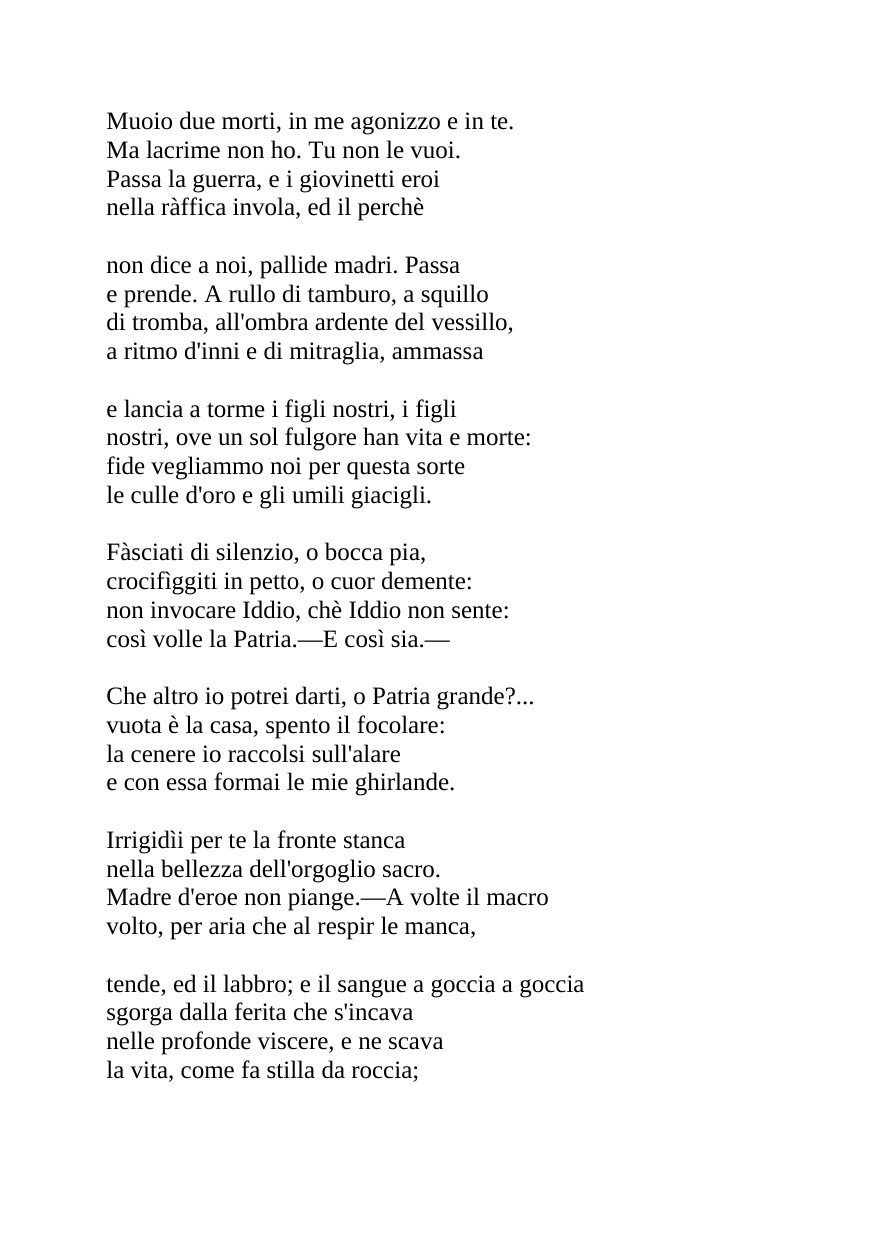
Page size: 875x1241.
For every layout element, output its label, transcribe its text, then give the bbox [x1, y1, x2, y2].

text così volle la Patria.—E così sia.— [106, 624, 768, 652]
text nella ràffica invola, ed il perchè [106, 192, 768, 221]
text Passa la guerra, e i giovinetti eroi [106, 164, 768, 192]
text volto, per aria che al respir le manca, [106, 911, 768, 940]
text vuota è la casa, spento il focolare: [106, 710, 768, 739]
text non invocare Iddio, chè Iddio non sente: [106, 595, 768, 624]
text e prende. A rullo di tamburo, a squillo [106, 279, 768, 307]
text crocifìggiti in petto, o cuor demente: [106, 566, 768, 595]
text non dice a noi, pallide madri. Passa [106, 250, 768, 279]
text fide vegliammo noi per questa sorte [106, 451, 768, 480]
text la cenere io raccolsi sull'alare [106, 739, 768, 767]
text tende, ed il labbro; e il sangue a goccia a goccia [106, 969, 768, 997]
text le culle d'oro e gli umili giacigli. [106, 480, 768, 509]
text Madre d'eroe non piange.—A volte il macro [106, 882, 768, 911]
text a ritmo d'inni e di mitraglia, ammassa [106, 336, 768, 365]
text Fàsciati di silenzio, o bocca pia, [106, 537, 768, 566]
text Muoio due morti, in me agonizzo e in te. [106, 106, 768, 135]
text e con essa formai le mie ghirlande. [106, 767, 768, 796]
text Che altro io potrei darti, o Patria grande?... [106, 681, 768, 710]
text di tromba, all'ombra ardente del vessillo, [106, 307, 768, 336]
text la vita, come fa stilla da roccia; [106, 1055, 768, 1084]
text Ma lacrime non ho. Tu non le vuoi. [106, 135, 768, 164]
text e lancia a torme i figli nostri, i figli [106, 394, 768, 422]
text nostri, ove un sol fulgore han vita e morte: [106, 422, 768, 451]
text Irrigidìi per te la fronte stanca [106, 825, 768, 854]
text sgorga dalla ferita che s'incava [106, 997, 768, 1026]
text nelle profonde viscere, e ne scava [106, 1026, 768, 1055]
text nella bellezza dell'orgoglio sacro. [106, 854, 768, 882]
